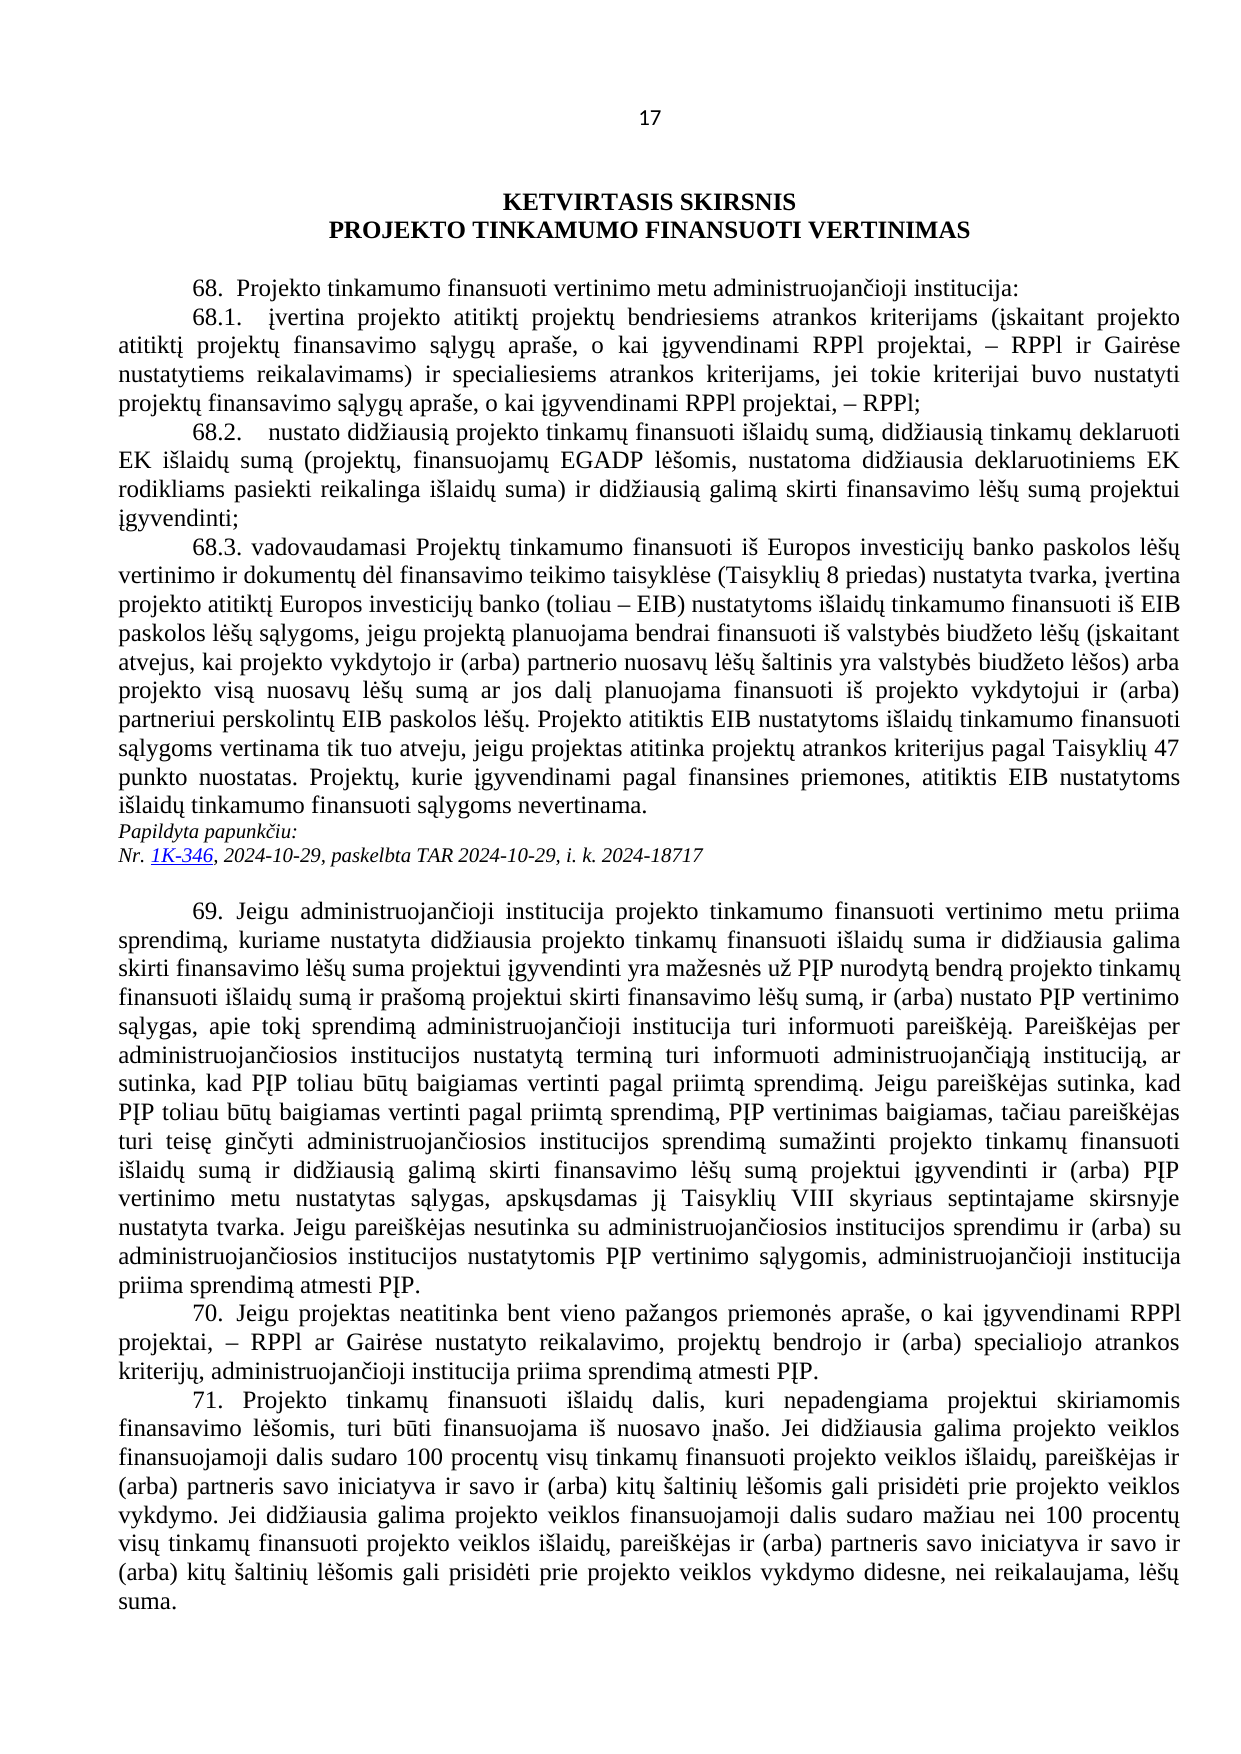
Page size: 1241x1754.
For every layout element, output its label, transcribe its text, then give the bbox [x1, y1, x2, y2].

text 69. Jeigu administruojančioji institucija projekto tinkamumo finansuoti vertinimo metu priima sprendimą, kuriame nustatyta didžiausia projekto tinkamų finansuoti išlaidų suma ir didžiausia galima skirti finansavimo lėšų suma projektui įgyvendinti yra mažesnės už PĮP nurodytą bendrą projekto tinkamų finansuoti išlaidų sumą ir prašomą projektui skirti finansavimo lėšų sumą, ir (arba) nustato PĮP vertinimo sąlygas, apie tokį sprendimą administruojančioji institucija turi informuoti pareiškėją. Pareiškėjas per administruojančiosios institucijos nustatytą terminą turi informuoti administruojančiąją instituciją, ar sutinka, kad PĮP toliau būtų baigiamas vertinti pagal priimtą sprendimą. Jeigu pareiškėjas sutinka, kad PĮP toliau būtų baigiamas vertinti pagal priimtą sprendimą, PĮP vertinimas baigiamas, tačiau pareiškėjas turi teisę ginčyti administruojančiosios institucijos sprendimą sumažinti projekto tinkamų finansuoti išlaidų sumą ir didžiausią galimą skirti finansavimo lėšų sumą projektui įgyvendinti ir (arba) PĮP vertinimo metu nustatytas sąlygas, apskųsdamas jį Taisyklių VIII skyriaus septintajame skirsnyje nustatyta tvarka. Jeigu pareiškėjas nesutinka su administruojančiosios institucijos sprendimu ir (arba) su administruojančiosios institucijos nustatytomis PĮP vertinimo sąlygomis, administruojančioji institucija priima sprendimą atmesti PĮP. [118, 896, 1181, 1298]
text PROJEKTO TINKAMUMO FINANSUOTI VERTINIMAS [118, 215, 1181, 244]
text 68.1. įvertina projekto atitiktį projektų bendriesiems atrankos kriterijams (įskaitant projekto atitiktį projektų finansavimo sąlygų apraše, o kai įgyvendinami RPPl projektai, – RPPl ir Gairėse nustatytiems reikalavimams) ir specialiesiems atrankos kriterijams, jei tokie kriterijai buvo nustatyti projektų finansavimo sąlygų apraše, o kai įgyvendinami RPPl projektai, – RPPl; [118, 302, 1181, 417]
text 68.2. nustato didžiausią projekto tinkamų finansuoti išlaidų sumą, didžiausią tinkamų deklaruoti EK išlaidų sumą (projektų, finansuojamų EGADP lėšomis, nustatoma didžiausia deklaruotiniems EK rodikliams pasiekti reikalinga išlaidų suma) ir didžiausią galimą skirti finansavimo lėšų sumą projektui įgyvendinti; [118, 417, 1181, 532]
text 68.3. vadovaudamasi Projektų tinkamumo finansuoti iš Europos investicijų banko paskolos lėšų vertinimo ir dokumentų dėl finansavimo teikimo taisyklėse (Taisyklių 8 priedas) nustatyta tvarka, įvertina projekto atitiktį Europos investicijų banko (toliau – EIB) nustatytoms išlaidų tinkamumo finansuoti iš EIB paskolos lėšų sąlygoms, jeigu projektą planuojama bendrai finansuoti iš valstybės biudžeto lėšų (įskaitant atvejus, kai projekto vykdytojo ir (arba) partnerio nuosavų lėšų šaltinis yra valstybės biudžeto lėšos) arba projekto visą nuosavų lėšų sumą ar jos dalį planuojama finansuoti iš projekto vykdytojui ir (arba) partneriui perskolintų EIB paskolos lėšų. Projekto atitiktis EIB nustatytoms išlaidų tinkamumo finansuoti sąlygoms vertinama tik tuo atveju, jeigu projektas atitinka projektų atrankos kriterijus pagal Taisyklių 47 punkto nuostatas. Projektų, kurie įgyvendinami pagal finansines priemones, atitiktis EIB nustatytoms išlaidų tinkamumo finansuoti sąlygoms nevertinama. [118, 532, 1181, 819]
text 71. Projekto tinkamų finansuoti išlaidų dalis, kuri nepadengiama projektui skiriamomis finansavimo lėšomis, turi būti finansuojama iš nuosavo įnašo. Jei didžiausia galima projekto veiklos finansuojamoji dalis sudaro 100 procentų visų tinkamų finansuoti projekto veiklos išlaidų, pareiškėjas ir (arba) partneris savo iniciatyva ir savo ir (arba) kitų šaltinių lėšomis gali prisidėti prie projekto veiklos vykdymo. Jei didžiausia galima projekto veiklos finansuojamoji dalis sudaro mažiau nei 100 procentų visų tinkamų finansuoti projekto veiklos išlaidų, pareiškėjas ir (arba) partneris savo iniciatyva ir savo ir (arba) kitų šaltinių lėšomis gali prisidėti prie projekto veiklos vykdymo didesne, nei reikalaujama, lėšų suma. [118, 1385, 1181, 1615]
text 70. Jeigu projektas neatitinka bent vieno pažangos priemonės apraše, o kai įgyvendinami RPPl projektai, – RPPl ar Gairėse nustatyto reikalavimo, projektų bendrojo ir (arba) specialiojo atrankos kriterijų, administruojančioji institucija priima sprendimą atmesti PĮP. [118, 1298, 1181, 1385]
text 68. Projekto tinkamumo finansuoti vertinimo metu administruojančioji institucija: [192, 273, 1181, 302]
subtitle KETVIRTASIS SKIRSNIS [118, 187, 1181, 215]
text Papildyta papunkčiu: [118, 819, 1181, 843]
text Nr. 1K-346, 2024-10-29, paskelbta TAR 2024-10-29, i. k. 2024-18717 [118, 843, 1181, 867]
